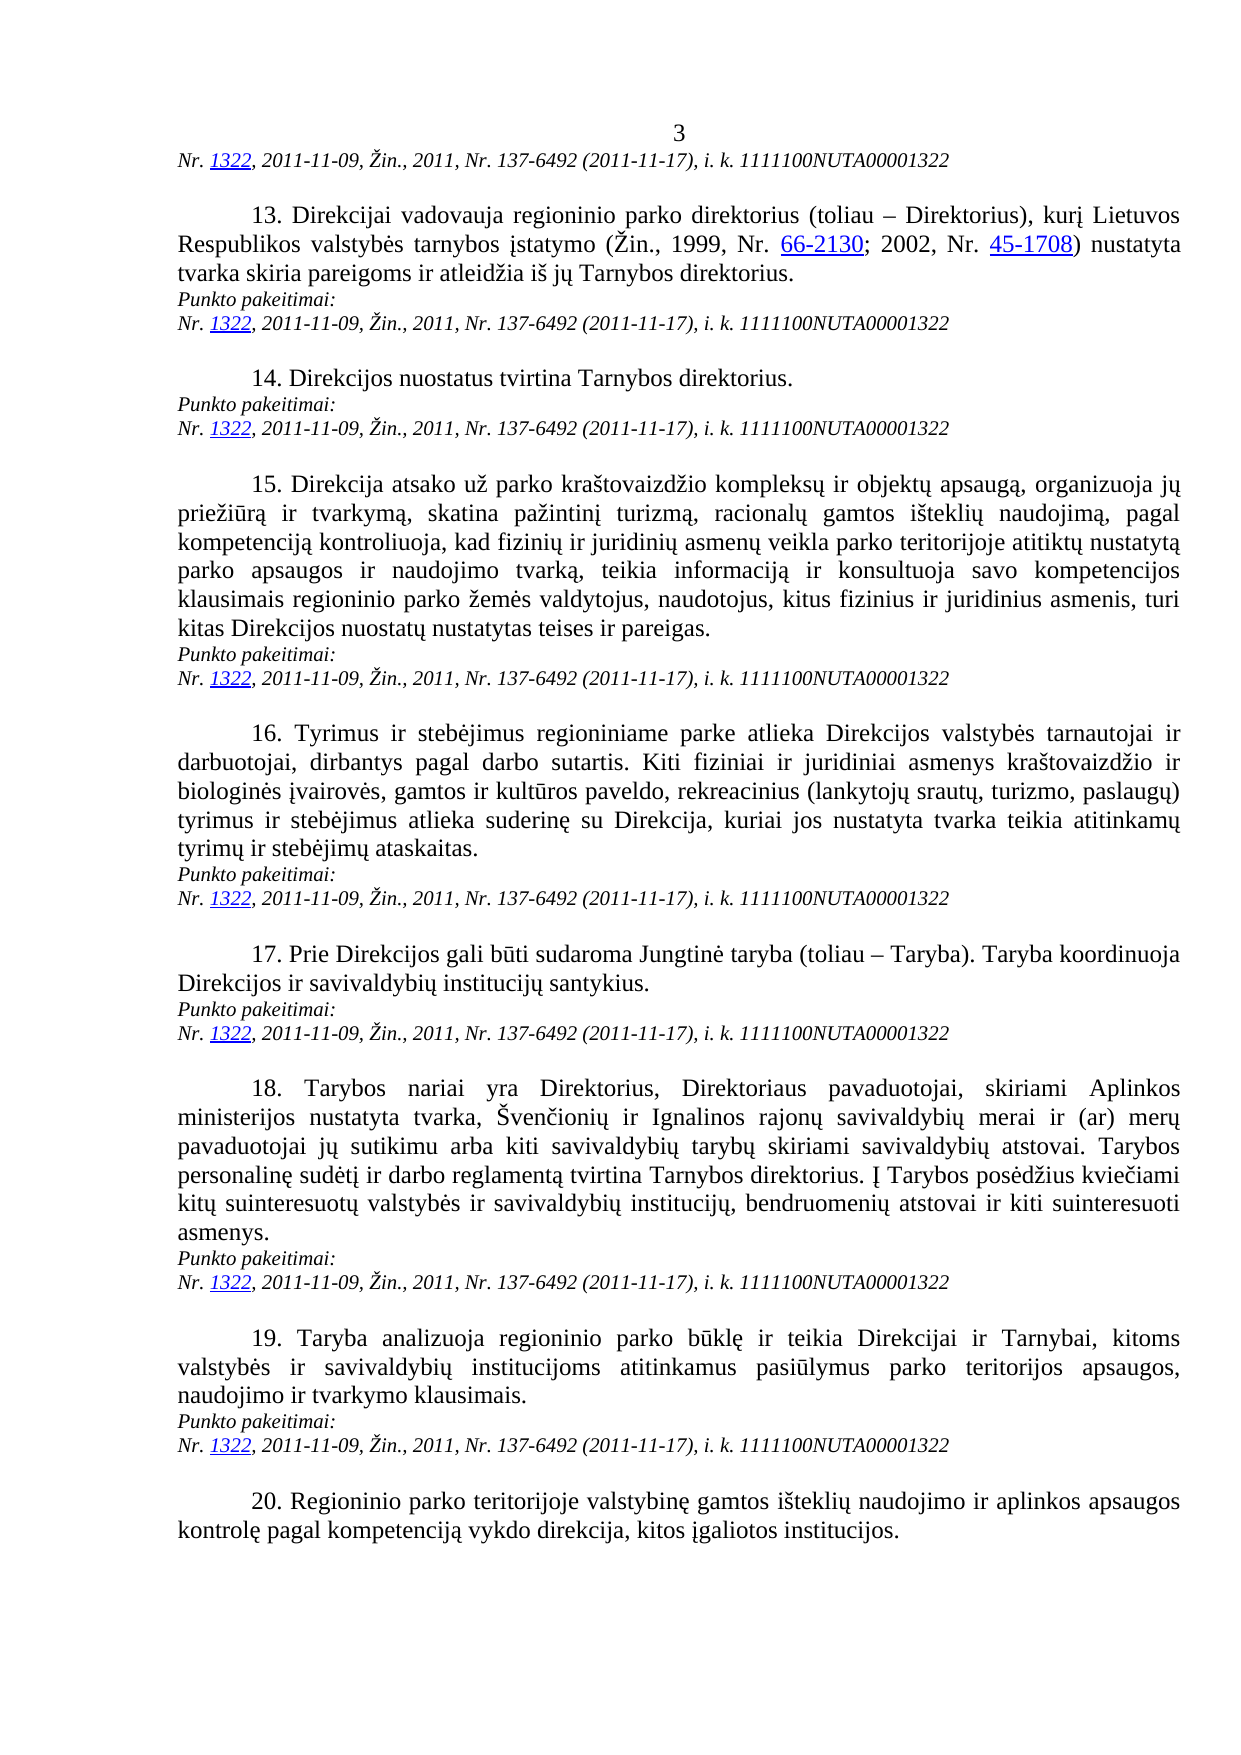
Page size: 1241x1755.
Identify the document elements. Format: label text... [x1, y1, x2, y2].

text 13. Direkcijai vadovauja regioninio parko direktorius (toliau – Direktorius), kurį Lietuvos Respublikos valstybės tarnybos įstatymo (Žin., 1999, Nr. 66-2130; 2002, Nr. 45-1708) nustatyta tvarka skiria pareigoms ir atleidžia iš jų Tarnybos direktorius. [177, 200, 1181, 287]
text 16. Tyrimus ir stebėjimus regioniniame parke atlieka Direkcijos valstybės tarnautojai ir darbuotojai, dirbantys pagal darbo sutartis. Kiti fiziniai ir juridiniai asmenys kraštovaizdžio ir biologinės įvairovės, gamtos ir kultūros paveldo, rekreacinius (lankytojų srautų, turizmo, paslaugų) tyrimus ir stebėjimus atlieka suderinę su Direkcija, kuriai jos nustatyta tvarka teikia atitinkamų tyrimų ir stebėjimų ataskaitas. [177, 718, 1181, 862]
text 19. Taryba analizuoja regioninio parko būklę ir teikia Direkcijai ir Tarnybai, kitoms valstybės ir savivaldybių institucijoms atitinkamus pasiūlymus parko teritorijos apsaugos, naudojimo ir tvarkymo klausimais. [177, 1323, 1181, 1409]
text Nr. 1322, 2011-11-09, Žin., 2011, Nr. 137-6492 (2011-11-17), i. k. 1111100NUTA00001322 [177, 416, 1181, 440]
text Nr. 1322, 2011-11-09, Žin., 2011, Nr. 137-6492 (2011-11-17), i. k. 1111100NUTA00001322 [177, 1433, 1181, 1457]
text Punkto pakeitimai: [177, 862, 1181, 886]
text Punkto pakeitimai: [177, 287, 1181, 311]
text 20. Regioninio parko teritorijoje valstybinę gamtos išteklių naudojimo ir aplinkos apsaugos kontrolę pagal kompetenciją vykdo direkcija, kitos įgaliotos institucijos. [177, 1486, 1181, 1543]
text 18. Tarybos nariai yra Direktorius, Direktoriaus pavaduotojai, skiriami Aplinkos ministerijos nustatyta tvarka, Švenčionių ir Ignalinos rajonų savivaldybių merai ir (ar) merų pavaduotojai jų sutikimu arba kiti savivaldybių tarybų skiriami savivaldybių atstovai. Tarybos personalinę sudėtį ir darbo reglamentą tvirtina Tarnybos direktorius. Į Tarybos posėdžius kviečiami kitų suinteresuotų valstybės ir savivaldybių institucijų, bendruomenių atstovai ir kiti suinteresuoti asmenys. [177, 1073, 1181, 1246]
text Nr. 1322, 2011-11-09, Žin., 2011, Nr. 137-6492 (2011-11-17), i. k. 1111100NUTA00001322 [177, 886, 1181, 910]
text Nr. 1322, 2011-11-09, Žin., 2011, Nr. 137-6492 (2011-11-17), i. k. 1111100NUTA00001322 [177, 311, 1181, 335]
text 17. Prie Direkcijos gali būti sudaroma Jungtinė taryba (toliau – Taryba). Taryba koordinuoja Direkcijos ir savivaldybių institucijų santykius. [177, 939, 1181, 997]
text 15. Direkcija atsako už parko kraštovaizdžio kompleksų ir objektų apsaugą, organizuoja jų priežiūrą ir tvarkymą, skatina pažintinį turizmą, racionalų gamtos išteklių naudojimą, pagal kompetenciją kontroliuoja, kad fizinių ir juridinių asmenų veikla parko teritorijoje atitiktų nustatytą parko apsaugos ir naudojimo tvarką, teikia informaciją ir konsultuoja savo kompetencijos klausimais regioninio parko žemės valdytojus, naudotojus, kitus fizinius ir juridinius asmenis, turi kitas Direkcijos nuostatų nustatytas teises ir pareigas. [177, 469, 1181, 642]
text Nr. 1322, 2011-11-09, Žin., 2011, Nr. 137-6492 (2011-11-17), i. k. 1111100NUTA00001322 [177, 148, 1181, 172]
text Punkto pakeitimai: [177, 997, 1181, 1021]
text Nr. 1322, 2011-11-09, Žin., 2011, Nr. 137-6492 (2011-11-17), i. k. 1111100NUTA00001322 [177, 1021, 1181, 1045]
text Punkto pakeitimai: [177, 1246, 1181, 1270]
text Punkto pakeitimai: [177, 1409, 1181, 1433]
text Nr. 1322, 2011-11-09, Žin., 2011, Nr. 137-6492 (2011-11-17), i. k. 1111100NUTA00001322 [177, 1270, 1181, 1294]
text Punkto pakeitimai: [177, 642, 1181, 666]
text 14. Direkcijos nuostatus tvirtina Tarnybos direktorius. [177, 363, 1181, 392]
text Nr. 1322, 2011-11-09, Žin., 2011, Nr. 137-6492 (2011-11-17), i. k. 1111100NUTA00001322 [177, 666, 1181, 690]
text Punkto pakeitimai: [177, 392, 1181, 416]
